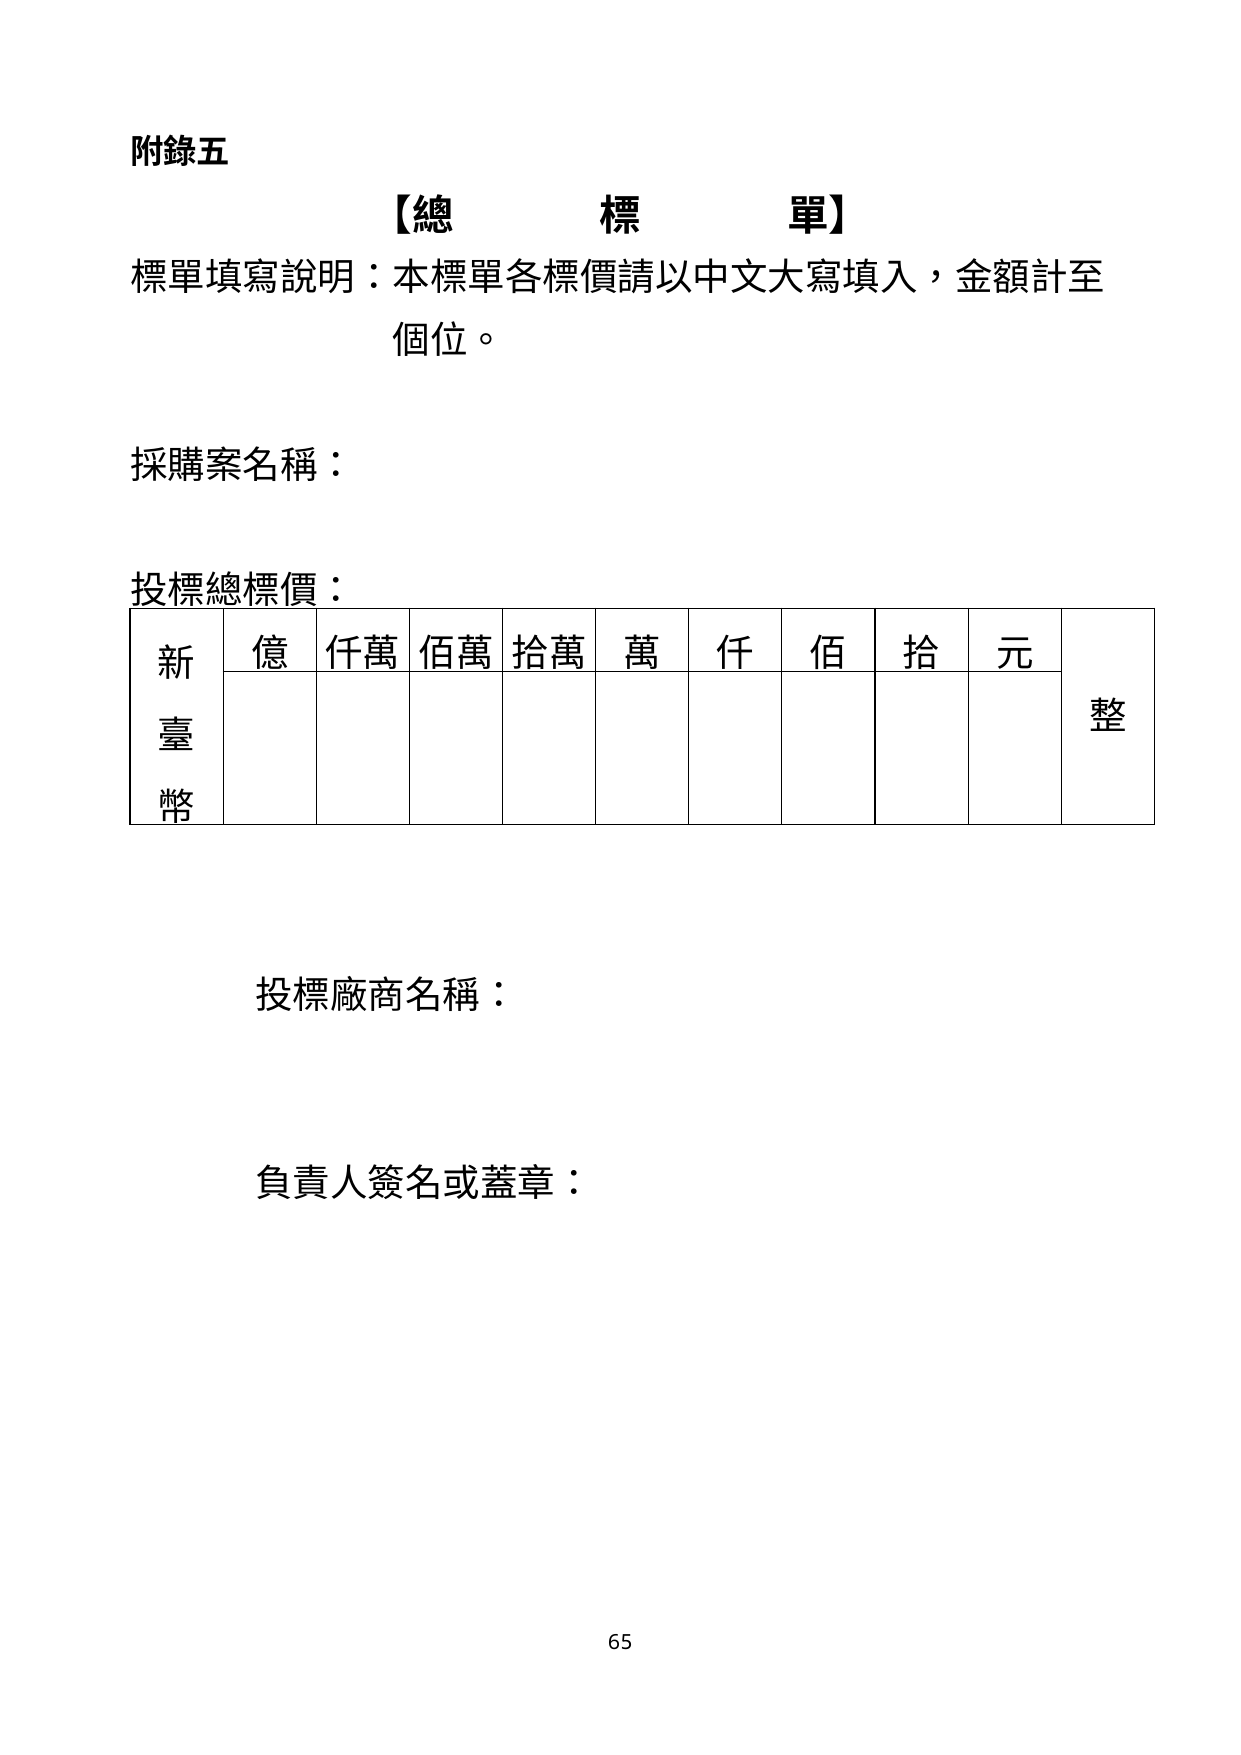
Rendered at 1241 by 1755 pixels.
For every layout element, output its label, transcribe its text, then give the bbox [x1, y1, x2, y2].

table_header 萬 [596, 609, 688, 671]
table_cell [876, 672, 968, 824]
table_header 億 [224, 609, 316, 671]
table_cell [503, 672, 595, 824]
table_header 新 臺 幣 [131, 609, 223, 824]
text 投標廠商名稱： [255, 950, 1110, 1013]
text 採購案名稱： [130, 420, 1110, 483]
table_cell [224, 672, 316, 824]
text 負責人簽名或蓋章： [255, 1138, 1110, 1200]
table_cell [689, 672, 781, 824]
table_cell [317, 672, 409, 824]
table_cell [596, 672, 688, 824]
table_header 仟萬 [317, 609, 409, 671]
text 附錄五 [130, 108, 1110, 170]
text 【總 標 單】 [130, 170, 1110, 233]
table_cell [782, 672, 874, 824]
table_header 拾萬 [503, 609, 595, 671]
table_cell [410, 672, 502, 824]
table_header 拾 [876, 609, 968, 671]
table_header 元 [969, 609, 1061, 671]
table_header 佰萬 [410, 609, 502, 671]
table_cell [969, 672, 1061, 824]
table_header 整 [1062, 609, 1154, 824]
text 標單填寫說明：本標單各標價請以中文大寫填入，金額計至個位。 [130, 233, 1110, 358]
table_header 仟 [689, 609, 781, 671]
table_header 佰 [782, 609, 874, 671]
text 投標總標價： [130, 545, 1110, 608]
